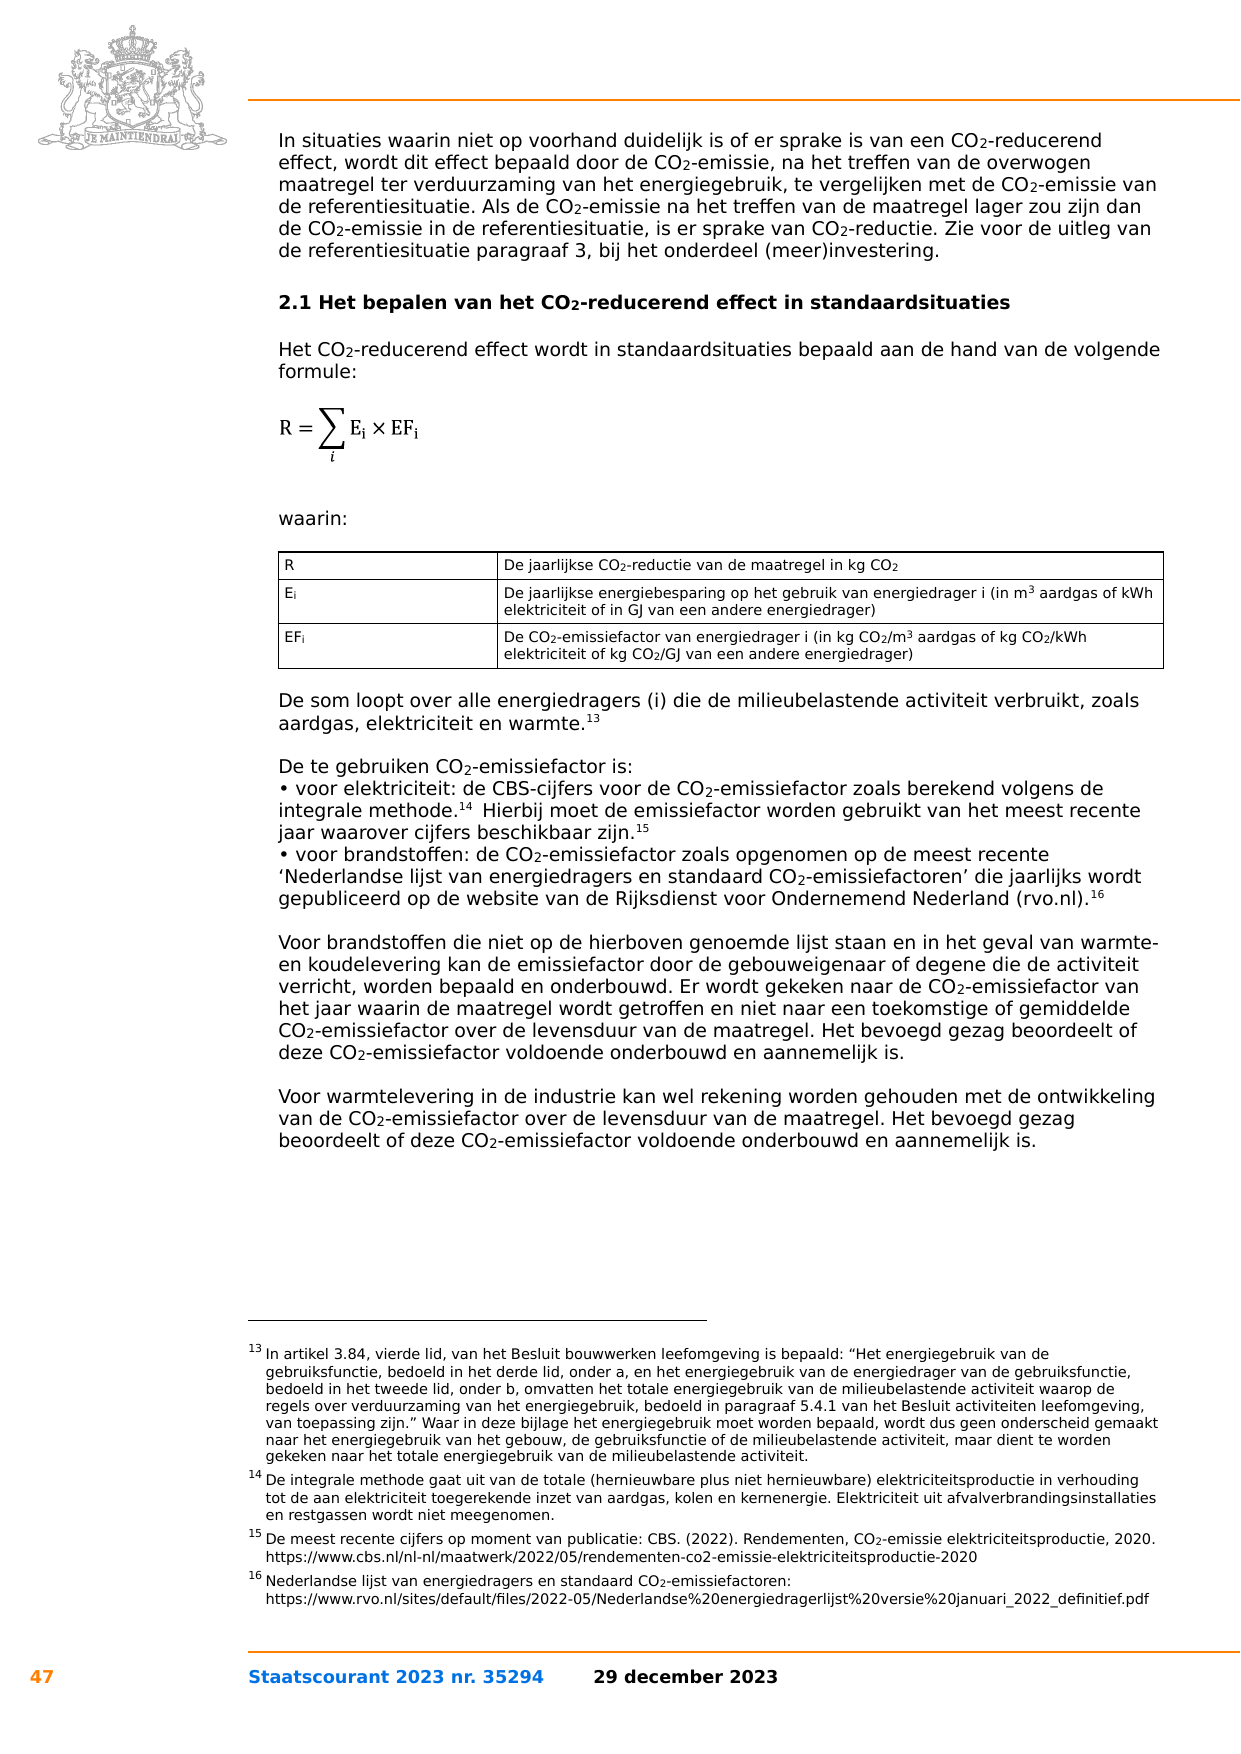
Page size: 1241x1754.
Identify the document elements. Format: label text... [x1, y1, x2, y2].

picture [278, 404, 420, 464]
table_cell De CO2-emissiefactor van energiedrager i (in kg CO2/m3 aardgas of kg CO2/kWh elektriciteit of kg CO2/GJ van een andere energiedrager) [498, 624, 1163, 667]
table_cell Ei [279, 580, 497, 623]
text De te gebruiken CO2-emissiefactor is: [278, 756, 1163, 778]
text Voor brandstoffen die niet op de hierboven genoemde lijst staan en in het geval van warmte- en koudelevering kan de emissiefactor door de gebouweigenaar of degene die de activiteit verricht, worden bepaald en onderbouwd. Er wordt gekeken naar de CO2-emissiefactor van het jaar waarin de maatregel wordt getroffen en niet naar een toekomstige of gemiddelde CO2-emissiefactor over de levensduur van de maatregel. Het bevoegd gezag beoordeelt of deze CO2-emissiefactor voldoende onderbouwd en aannemelijk is. [278, 932, 1163, 1064]
text waarin: [278, 507, 1163, 529]
text • voor elektriciteit: de CBS-cijfers voor de CO2-emissiefactor zoals berekend volgens de integrale methode. Hierbij moet de emissiefactor worden gebruikt van het meest recente jaar waarover cijfers beschikbaar zijn. [278, 778, 1163, 844]
subtitle 2.1 Het bepalen van het CO2-reducerend effect in standaardsituaties [278, 292, 1163, 314]
text In situaties waarin niet op voorhand duidelijk is of er sprake is van een CO2-reducerend effect, wordt dit effect bepaald door de CO2-emissie, na het treffen van de overwogen maatregel ter verduurzaming van het energiegebruik, te vergelijken met de CO2-emissie van de referentiesituatie. Als de CO2-emissie na het treffen van de maatregel lager zou zijn dan de CO2-emissie in de referentiesituatie, is er sprake van CO2-reductie. Zie voor de uitleg van de referentiesituatie paragraaf 3, bij het onderdeel (meer)investering. [278, 130, 1163, 262]
text De meest recente cijfers op moment van publicatie: CBS. (2022). Rendementen, CO2-emissie elektriciteitsproductie, 2020. https://www.cbs.nl/nl-nl/maatwerk/2022/05/rendementen-co2-emissie-elektriciteitsproductie-2020 [248, 1527, 1163, 1566]
text In artikel 3.84, vierde lid, van het Besluit bouwwerken leefomgeving is bepaald: “Het energiegebruik van de gebruiksfunctie, bedoeld in het derde lid, onder a, en het energiegebruik van de energiedrager van de gebruiksfunctie, bedoeld in het tweede lid, onder b, omvatten het totale energiegebruik van de milieubelastende activiteit waarop de regels over verduurzaming van het energiegebruik, bedoeld in paragraaf 5.4.1 van het Besluit activiteiten leefomgeving, van toepassing zijn.” Waar in deze bijlage het energiegebruik moet worden bepaald, wordt dus geen onderscheid gemaakt naar het energiegebruik van het gebouw, de gebruiksfunctie of de milieubelastende activiteit, maar dient te worden gekeken naar het totale energiegebruik van de milieubelastende activiteit. [248, 1342, 1163, 1465]
text • voor brandstoffen: de CO2-emissiefactor zoals opgenomen op de meest recente ‘Nederlandse lijst van energiedragers en standaard CO2-emissiefactoren’ die jaarlijks wordt gepubliceerd op de website van de Rijksdienst voor Ondernemend Nederland (rvo.nl). [278, 844, 1163, 910]
table_header R [279, 553, 497, 579]
text De som loopt over alle energiedragers (i) die de milieubelastende activiteit verbruikt, zoals aardgas, elektriciteit en warmte. [278, 690, 1163, 734]
table_cell EFi [279, 624, 497, 667]
picture [38, 25, 227, 150]
text Het CO2-reducerend effect wordt in standaardsituaties bepaald aan de hand van de volgende formule: [278, 339, 1163, 383]
table_header De jaarlijkse CO2-reductie van de maatregel in kg CO2 [498, 553, 1163, 579]
text Nederlandse lijst van energiedragers en standaard CO2-emissiefactoren: https://www.rvo.nl/sites/default/files/2022-05/Nederlandse%20energiedragerlijst%20versie%20januari_2022_definitief.pdf [248, 1569, 1163, 1608]
text Voor warmtelevering in de industrie kan wel rekening worden gehouden met de ontwikkeling van de CO2-emissiefactor over de levensduur van de maatregel. Het bevoegd gezag beoordeelt of deze CO2-emissiefactor voldoende onderbouwd en aannemelijk is. [278, 1086, 1163, 1152]
table_cell De jaarlijkse energiebesparing op het gebruik van energiedrager i (in m3 aardgas of kWh elektriciteit of in GJ van een andere energiedrager) [498, 580, 1163, 623]
text De integrale methode gaat uit van de totale (hernieuwbare plus niet hernieuwbare) elektriciteitsproductie in verhouding tot de aan elektriciteit toegerekende inzet van aardgas, kolen en kernenergie. Elektriciteit uit afvalverbrandingsinstallaties en restgassen wordt niet meegenomen. [248, 1468, 1163, 1524]
